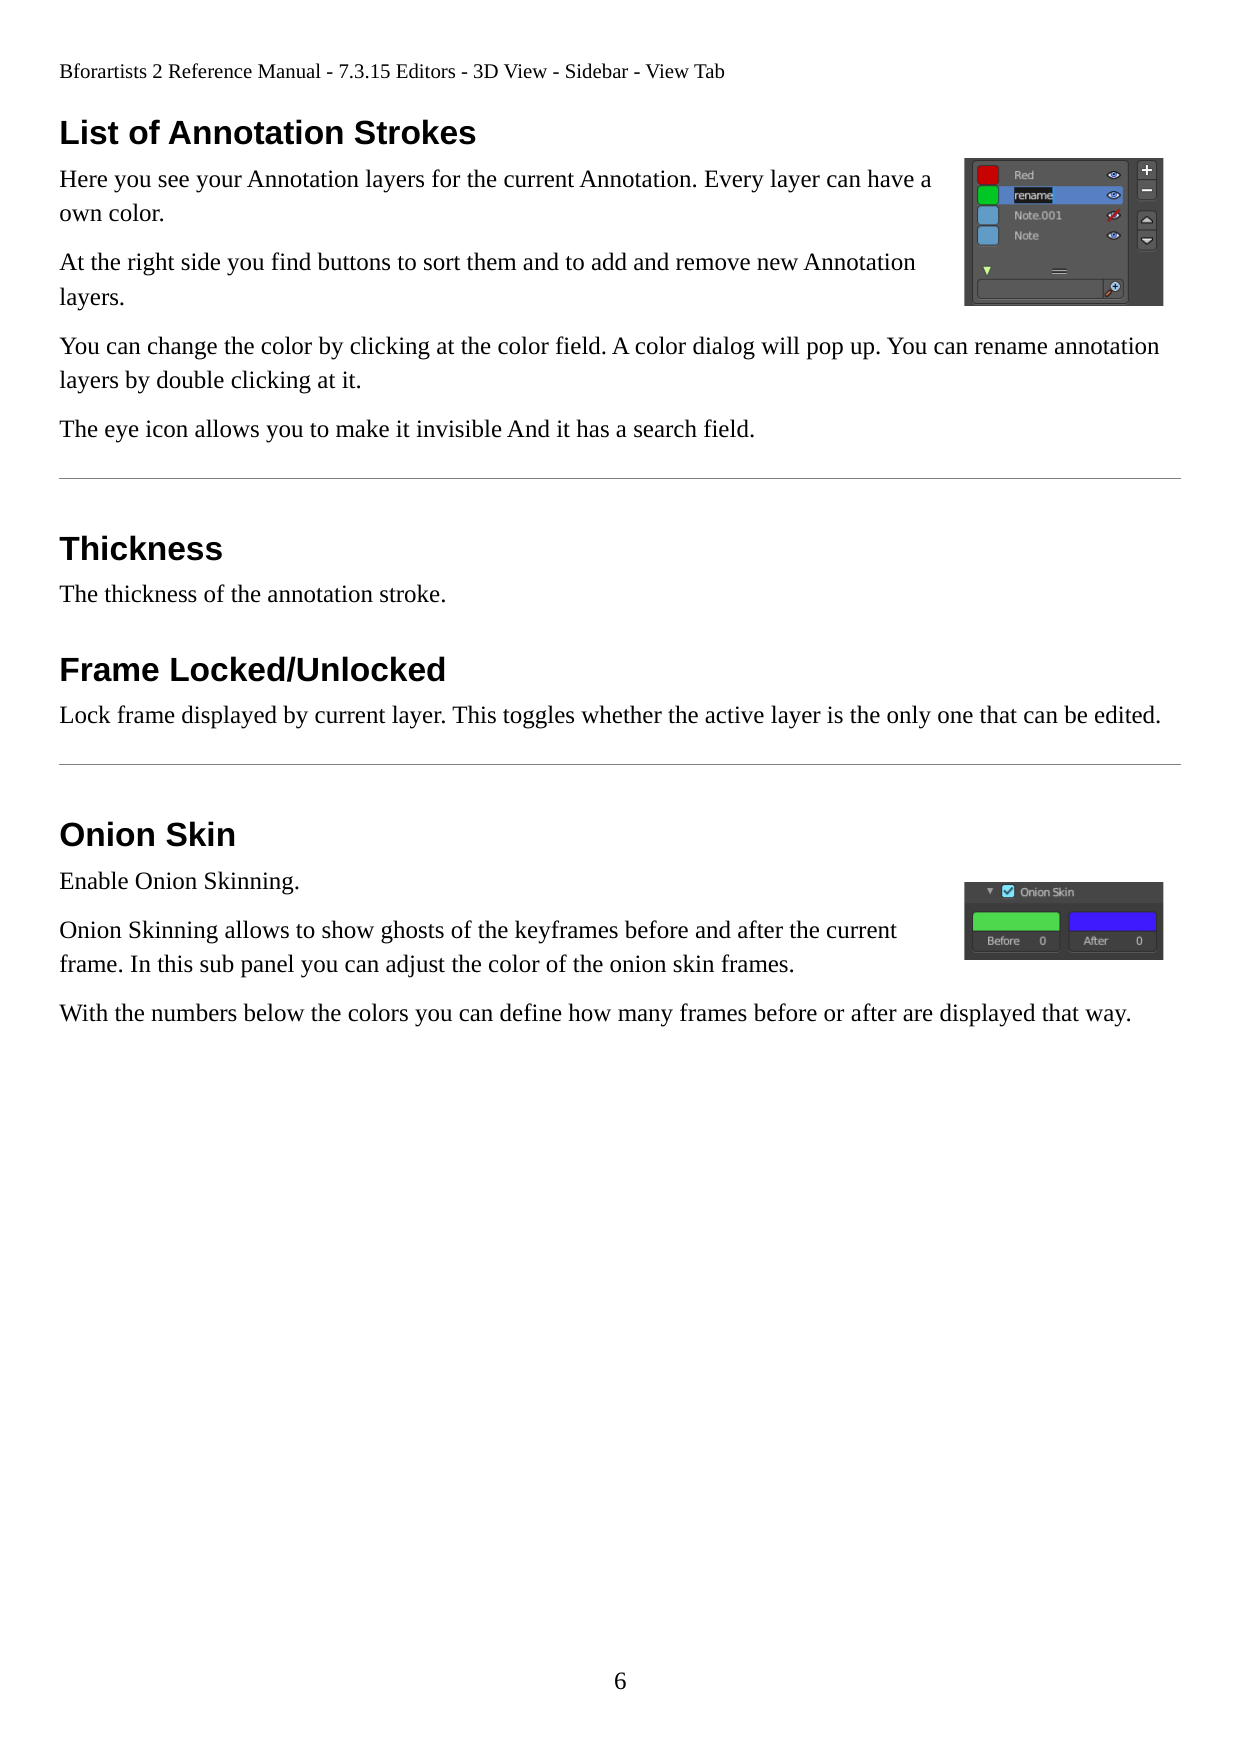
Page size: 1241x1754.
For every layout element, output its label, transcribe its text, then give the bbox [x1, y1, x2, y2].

text The eye icon allows you to make it invisible And it has a search field. [59, 414, 1181, 443]
text Onion Skinning allows to show ghosts of the keyframes before and after the current frame. In this sub panel you can adjust the color of the onion skin frames. [59, 915, 1181, 978]
text Enable Onion Skinning. [59, 866, 1181, 894]
picture [964, 158, 1164, 306]
text At the right side you find buttons to sort them and to add and remove new Annotation layers. [59, 247, 1181, 311]
text You can change the color by clicking at the color field. A color dialog will pop up. You can rename annotation layers by double clicking at it. [59, 331, 1181, 394]
picture [964, 882, 1164, 960]
text Here you see your Annotation layers for the current Annotation. Every layer can have a own color. [59, 164, 964, 227]
text The thickness of the annotation stroke. [59, 579, 1181, 608]
text Lock frame displayed by current layer. This toggles whether the active layer is the only one that can be edited. [59, 701, 1181, 729]
subtitle List of Annotation Strokes [59, 113, 1181, 151]
subtitle Thickness [59, 528, 1181, 567]
subtitle Onion Skin [59, 815, 1181, 853]
subtitle Frame Locked/Unlocked [59, 649, 1181, 688]
text With the numbers below the colors you can define how many frames before or after are displayed that way. [59, 998, 1181, 1027]
